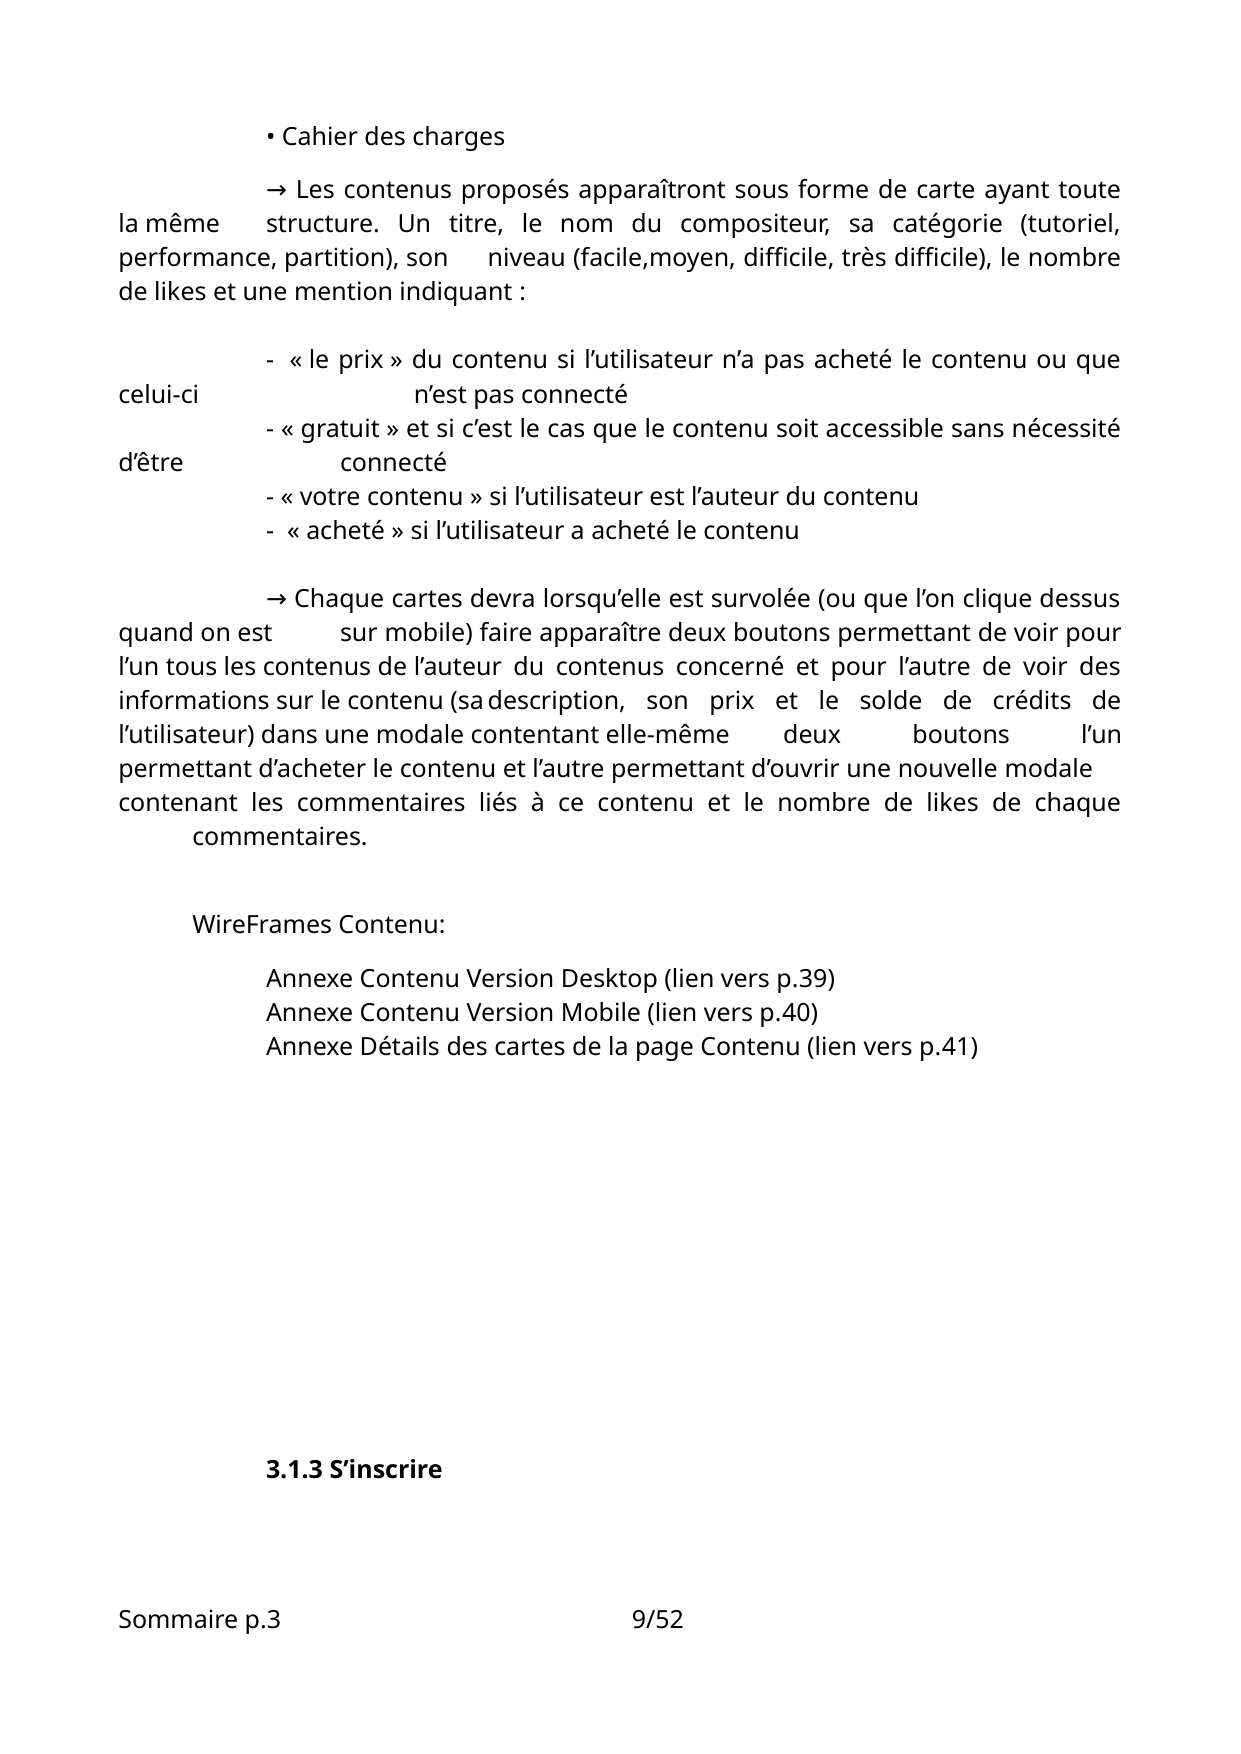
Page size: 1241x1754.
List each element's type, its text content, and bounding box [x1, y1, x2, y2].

text → Chaque cartes devra lorsqu’elle est survolée (ou que l’on clique dessus quand on est sur mobile) faire apparaître deux boutons permettant de voir pour l’un tous les contenus de l’auteur du contenus concerné et pour l’autre de voir des informations sur le contenu (sa description, son prix et le solde de crédits de l’utilisateur) dans une modale contentant elle-même deux boutons l’un permettant d’acheter le contenu et l’autre permettant d’ouvrir une nouvelle modale contenant les commentaires liés à ce contenu et le nombre de likes de chaque commentaires. [118, 581, 1122, 853]
text Annexe Détails des cartes de la page Contenu (lien vers p.36) [118, 1029, 1122, 1063]
text WireFrames Contenu: [118, 907, 1122, 941]
subtitle 3.1.3 S’inscrire [118, 1452, 1122, 1486]
text • Cahier des charges [118, 118, 1122, 152]
text - « acheté » si l’utilisateur a acheté le contenu [118, 512, 1122, 547]
text - « le prix » du contenu si l’utilisateur n’a pas acheté le contenu ou que celui-ci n’est pas connecté [118, 342, 1122, 410]
text - « gratuit » et si c’est le cas que le contenu soit accessible sans nécessité d’être connecté [118, 410, 1122, 478]
text Annexe Contenu Version Desktop (lien vers p.34) [118, 961, 1122, 995]
text - « votre contenu » si l’utilisateur est l’auteur du contenu [118, 478, 1122, 512]
text Annexe Contenu Version Mobile (lien vers p.35) [118, 995, 1122, 1029]
text → Les contenus proposés apparaîtront sous forme de carte ayant toute la même structure. Un titre, le nom du compositeur, sa catégorie (tutoriel, performance, partition), son niveau (facile,moyen, difficile, très difficile), le nombre de likes et une mention indiquant : [118, 172, 1122, 308]
